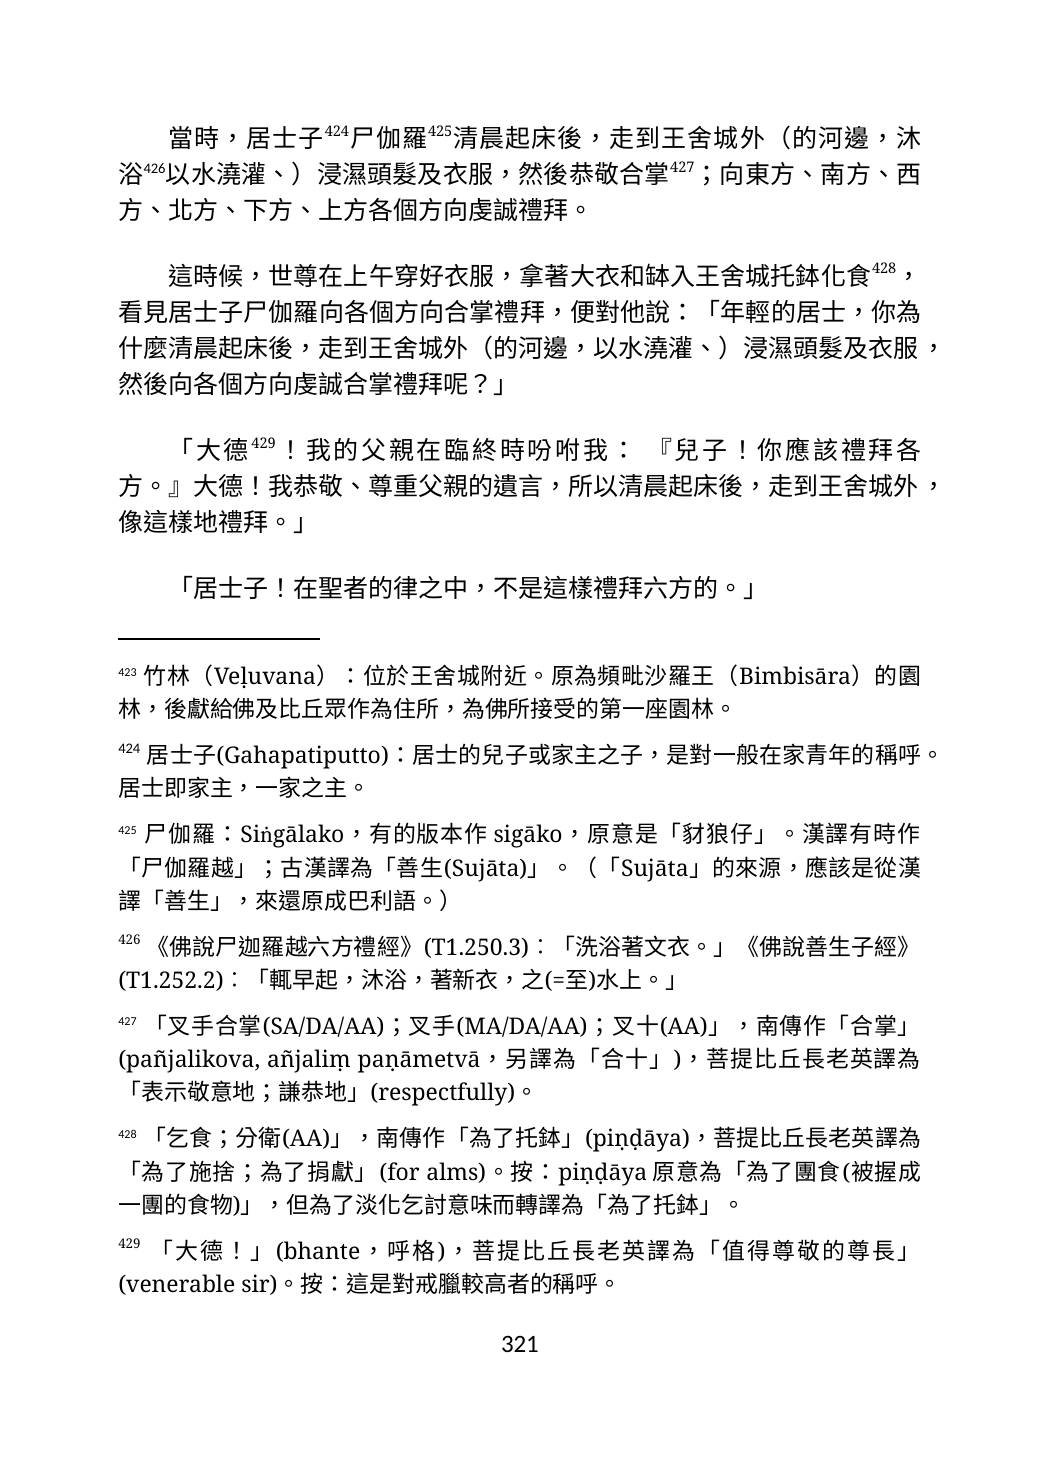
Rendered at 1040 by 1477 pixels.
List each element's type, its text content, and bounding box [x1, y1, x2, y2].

text 《佛說尸迦羅越六方禮經》(T1.250.3)︰「洗浴著文衣。」《佛說善生子經》(T1.252.2)︰「輒早起，沐浴，著新衣，之(=至)水上。」 [118, 928, 921, 995]
text 居士子(Gahapatiputto)：居士的兒子或家主之子，是對一般在家青年的稱呼。居士即家主，一家之主。 [118, 737, 921, 803]
text 「叉手合掌(SA/DA/AA)；叉手(MA/DA/AA)；叉十(AA)」，南傳作「合掌」(pañjalikova, añjaliṃ paṇāmetvā，另譯為「合十」)，菩提比丘長老英譯為「表示敬意地；謙恭地」(respectfully)。 [118, 1008, 921, 1108]
text 當時，居士子尸伽羅清晨起床後，走到王舍城外（的河邊，沐浴以水澆灌、）浸濕頭髮及衣服，然後恭敬合掌；向東方、南方、西方、北方、下方、上方各個方向虔誠禮拜。 [118, 118, 921, 227]
text 這時候，世尊在上午穿好衣服，拿著大衣和缽入王舍城托鉢化食，看見居士子尸伽羅向各個方向合掌禮拜，便對他說：「年輕的居士，你為什麼清晨起床後，走到王舍城外（的河邊，以水澆灌、）浸濕頭髮及衣服，然後向各個方向虔誠合掌禮拜呢？」 [118, 256, 921, 401]
text 尸伽羅：Siṅgālako，有的版本作sigāko，原意是「豺狼仔」。漢譯有時作「尸伽羅越」；古漢譯為「善生(Sujāta)」。（「Sujāta」的來源，應該是從漢譯「善生」，來還原成巴利語。） [118, 816, 921, 916]
text 「大德！」(bhante，呼格)，菩提比丘長老英譯為「值得尊敬的尊長」(venerable sir)。按：這是對戒臘較高者的稱呼。 [118, 1233, 921, 1299]
text 「大德！我的父親在臨終時吩咐我： 『兒子！你應該禮拜各方。』大德！我恭敬、尊重父親的遺言，所以清晨起床後，走到王舍城外，像這樣地禮拜。」 [118, 430, 921, 539]
text 「居士子！在聖者的律之中，不是這樣禮拜六方的。」 [118, 568, 921, 604]
text 竹林（Veḷuvana）：位於王舍城附近。原為頻毗沙羅王（Bimbisāra）的園林，後獻給佛及比丘眾作為住所，為佛所接受的第一座園林。 [118, 658, 921, 724]
text 「乞食；分衛(AA)」，南傳作「為了托鉢」(piṇḍāya)，菩提比丘長老英譯為「為了施捨；為了捐獻」(for alms)。按：piṇḍāya原意為「為了團食(被握成一團的食物)」，但為了淡化乞討意味而轉譯為「為了托鉢」。 [118, 1120, 921, 1220]
